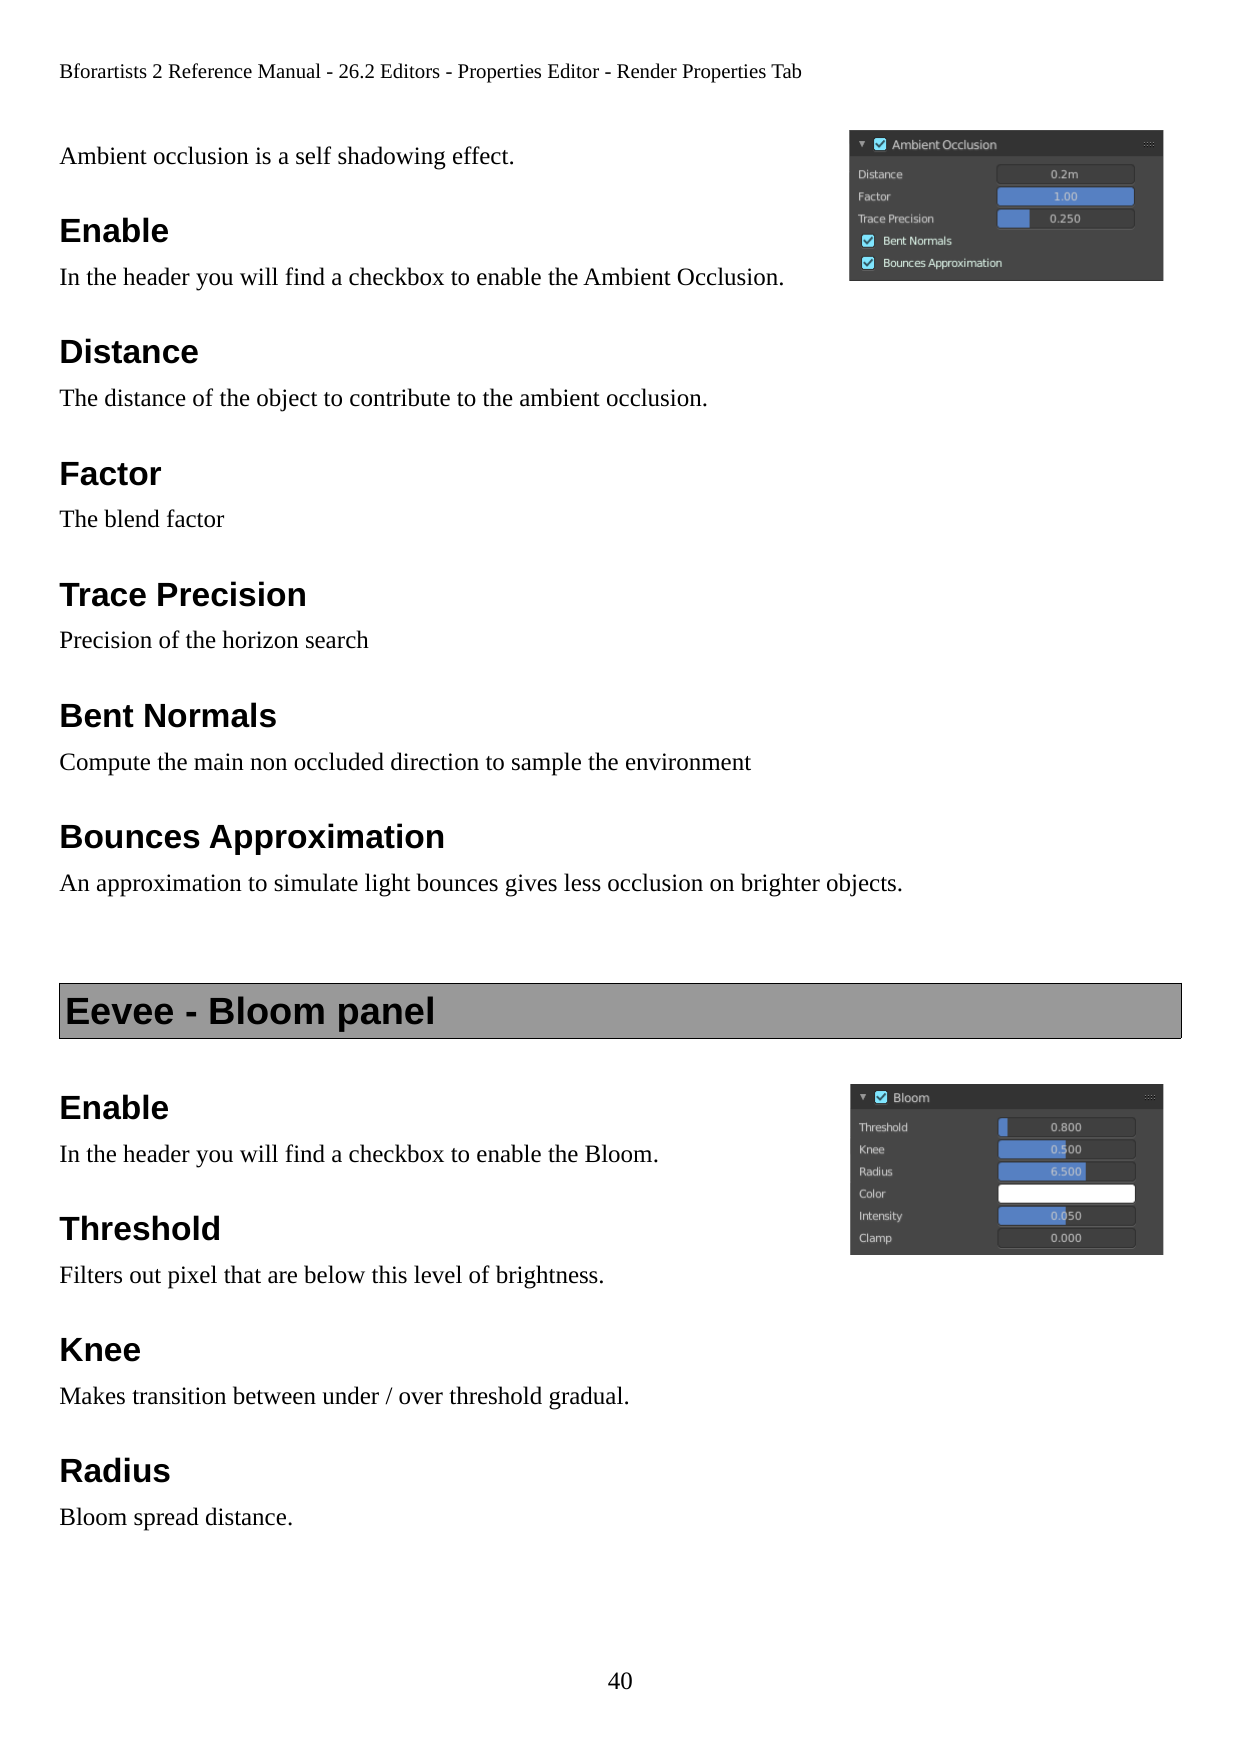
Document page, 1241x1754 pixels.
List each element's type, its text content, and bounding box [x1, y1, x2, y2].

text Precision of the horizon search [59, 626, 1181, 654]
picture [850, 1084, 1164, 1255]
text The distance of the object to contribute to the ambient occlusion. [59, 383, 1181, 412]
subtitle Trace Precision [59, 574, 1181, 613]
text Makes transition between under / over threshold gradual. [59, 1381, 1181, 1409]
subtitle Bounces Approximation [59, 816, 1181, 855]
subtitle Enable [59, 211, 849, 250]
text Bloom spread distance. [59, 1502, 1181, 1531]
subtitle Radius [59, 1451, 1181, 1489]
subtitle [1164, 1087, 1181, 1126]
text Ambient occlusion is a self shadowing effect. [59, 141, 849, 170]
subtitle Enable [59, 1087, 850, 1126]
text In the header you will find a checkbox to enable the Bloom. [59, 1139, 850, 1167]
table_header Eevee - Bloom panel [60, 984, 1181, 1038]
text Filters out pixel that are below this level of brightness. [59, 1260, 1181, 1288]
picture [849, 130, 1164, 281]
text Compute the main non occluded direction to sample the environment [59, 747, 1181, 775]
subtitle Distance [59, 332, 1181, 371]
subtitle Threshold [59, 1208, 850, 1247]
subtitle Bent Normals [59, 695, 1181, 734]
subtitle [1164, 211, 1181, 250]
text In the header you will find a checkbox to enable the Ambient Occlusion. [59, 262, 1181, 291]
subtitle Knee [59, 1329, 1181, 1368]
text The blend factor [59, 504, 1181, 533]
subtitle Factor [59, 453, 1181, 492]
text An approximation to simulate light bounces gives less occlusion on brighter objects. [59, 868, 1181, 896]
subtitle [1164, 1208, 1181, 1247]
